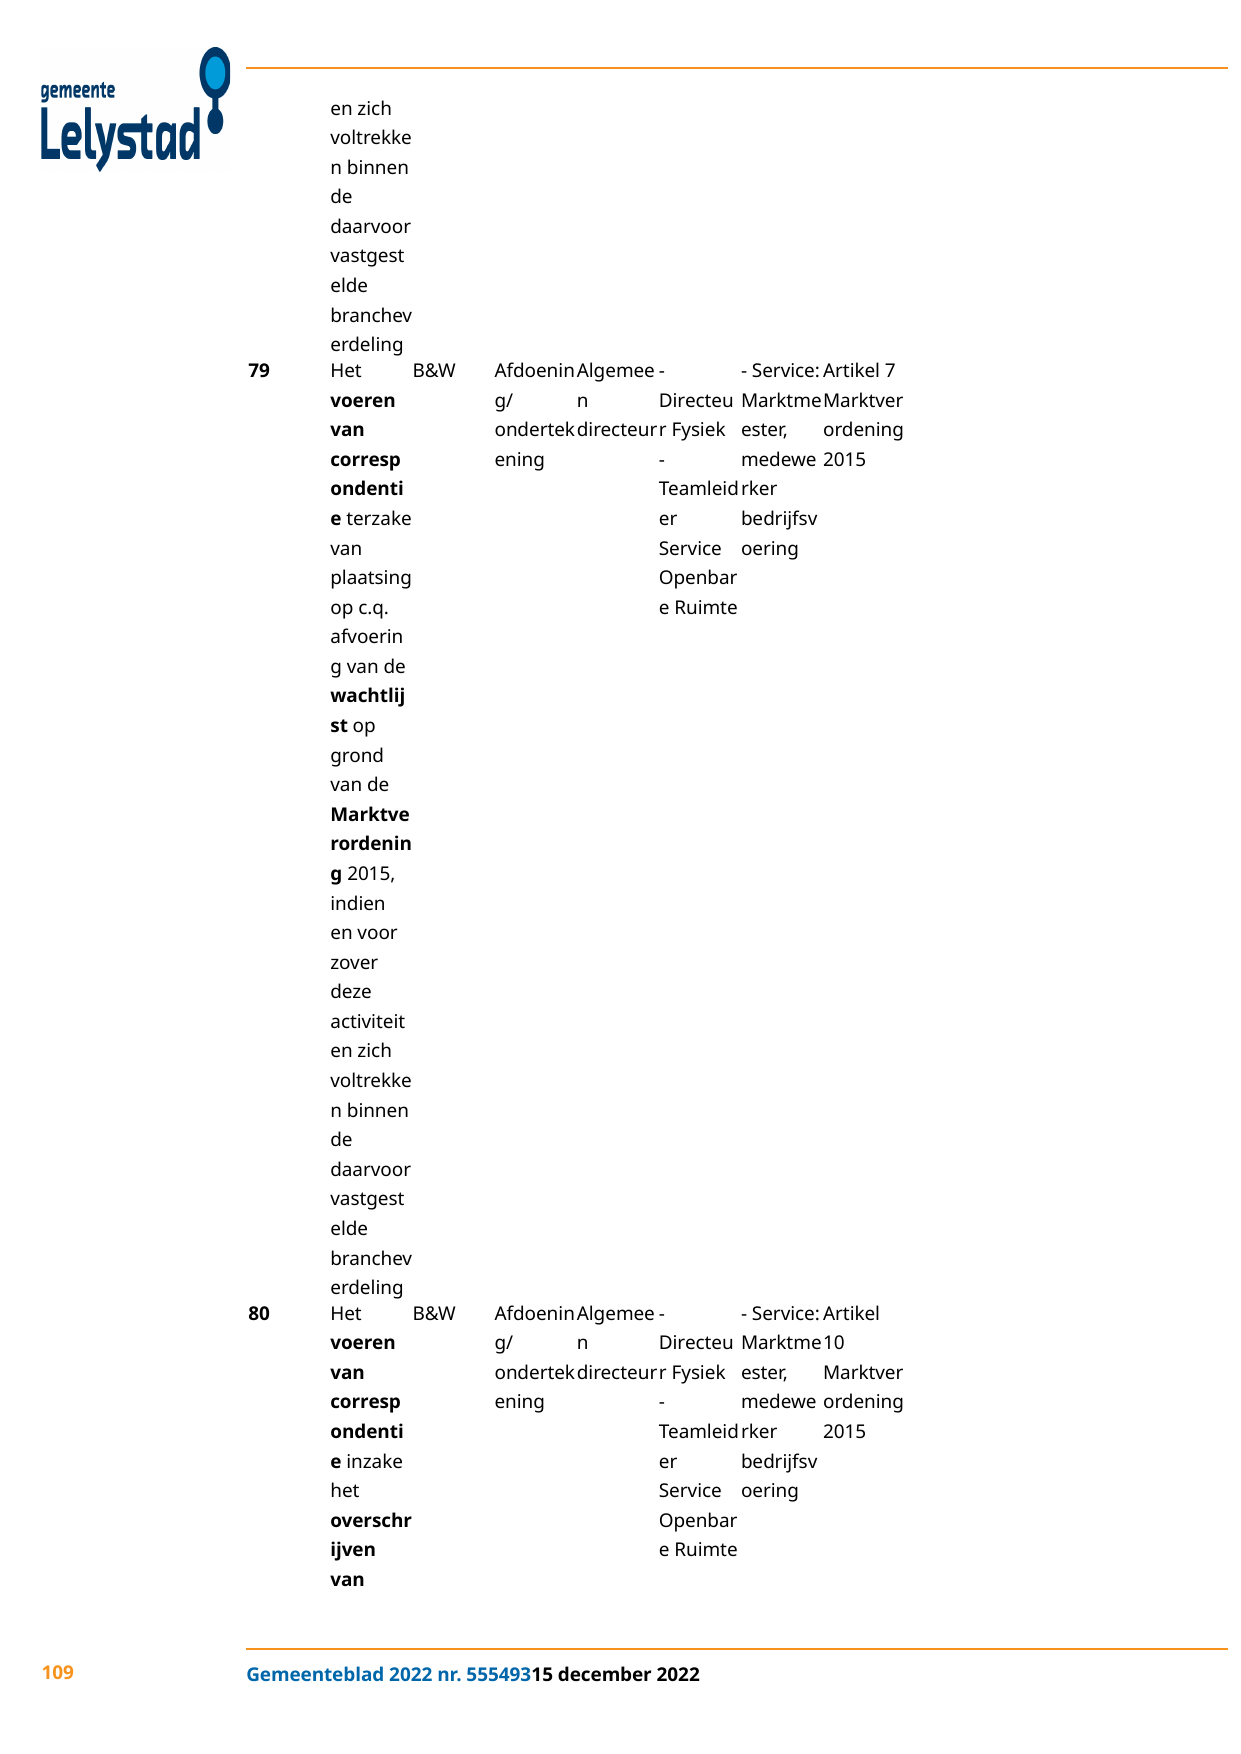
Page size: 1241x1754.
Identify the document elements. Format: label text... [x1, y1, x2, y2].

table_cell 80 [248, 1300, 330, 1592]
table_cell [1069, 1300, 1152, 1592]
table_cell [494, 95, 577, 357]
table_cell [741, 95, 823, 357]
table_cell B&W [412, 1300, 494, 1592]
table_cell [905, 357, 987, 1300]
table_cell 79 [248, 357, 330, 1300]
table_cell [823, 95, 905, 357]
table_cell - Directeur Fysiek - Teamleider Service Openbare Ruimte [659, 1300, 741, 1592]
table_cell Artikel 7 Marktverordening 2015 [823, 357, 905, 1300]
table_cell [412, 95, 494, 357]
table_cell en zich voltrekken binnen de daarvoor vastgestelde brancheverdeling [330, 95, 412, 357]
table_cell - Directeur Fysiek - Teamleider Service Openbare Ruimte [659, 357, 741, 1300]
table_cell [905, 95, 987, 357]
table_cell [659, 95, 741, 357]
table_cell [248, 95, 330, 357]
table_cell Het voeren van correspondentie inzake het overschrijven van [330, 1300, 412, 1592]
table_cell - Service: Marktmeester, medewerker bedrijfsvoering [741, 1300, 823, 1592]
table_cell Het voeren van correspondentie terzake van plaatsing op c.q. afvoering van de wachtlijst op grond van de Marktverordening 2015, indien en voor zover deze activiteiten zich voltrekken binnen de daarvoor vastgestelde brancheverdeling [330, 357, 412, 1300]
table_cell Artikel 10 Marktverordening 2015 [823, 1300, 905, 1592]
picture [41, 47, 231, 172]
table_cell [905, 1300, 987, 1592]
table_cell - Service: Marktmeester, medewerker bedrijfsvoering [741, 357, 823, 1300]
table_cell [987, 95, 1069, 357]
table_cell Algemeen directeur [577, 1300, 659, 1592]
table_cell [987, 357, 1069, 1300]
table_cell Afdoening/ondertekening [494, 357, 577, 1300]
table_cell [577, 95, 659, 357]
table_cell Algemeen directeur [577, 357, 659, 1300]
table_cell [987, 1300, 1069, 1592]
table_cell B&W [412, 357, 494, 1300]
table_cell Afdoening/ondertekening [494, 1300, 577, 1592]
table_cell [1069, 95, 1152, 357]
table_cell [1069, 357, 1152, 1300]
